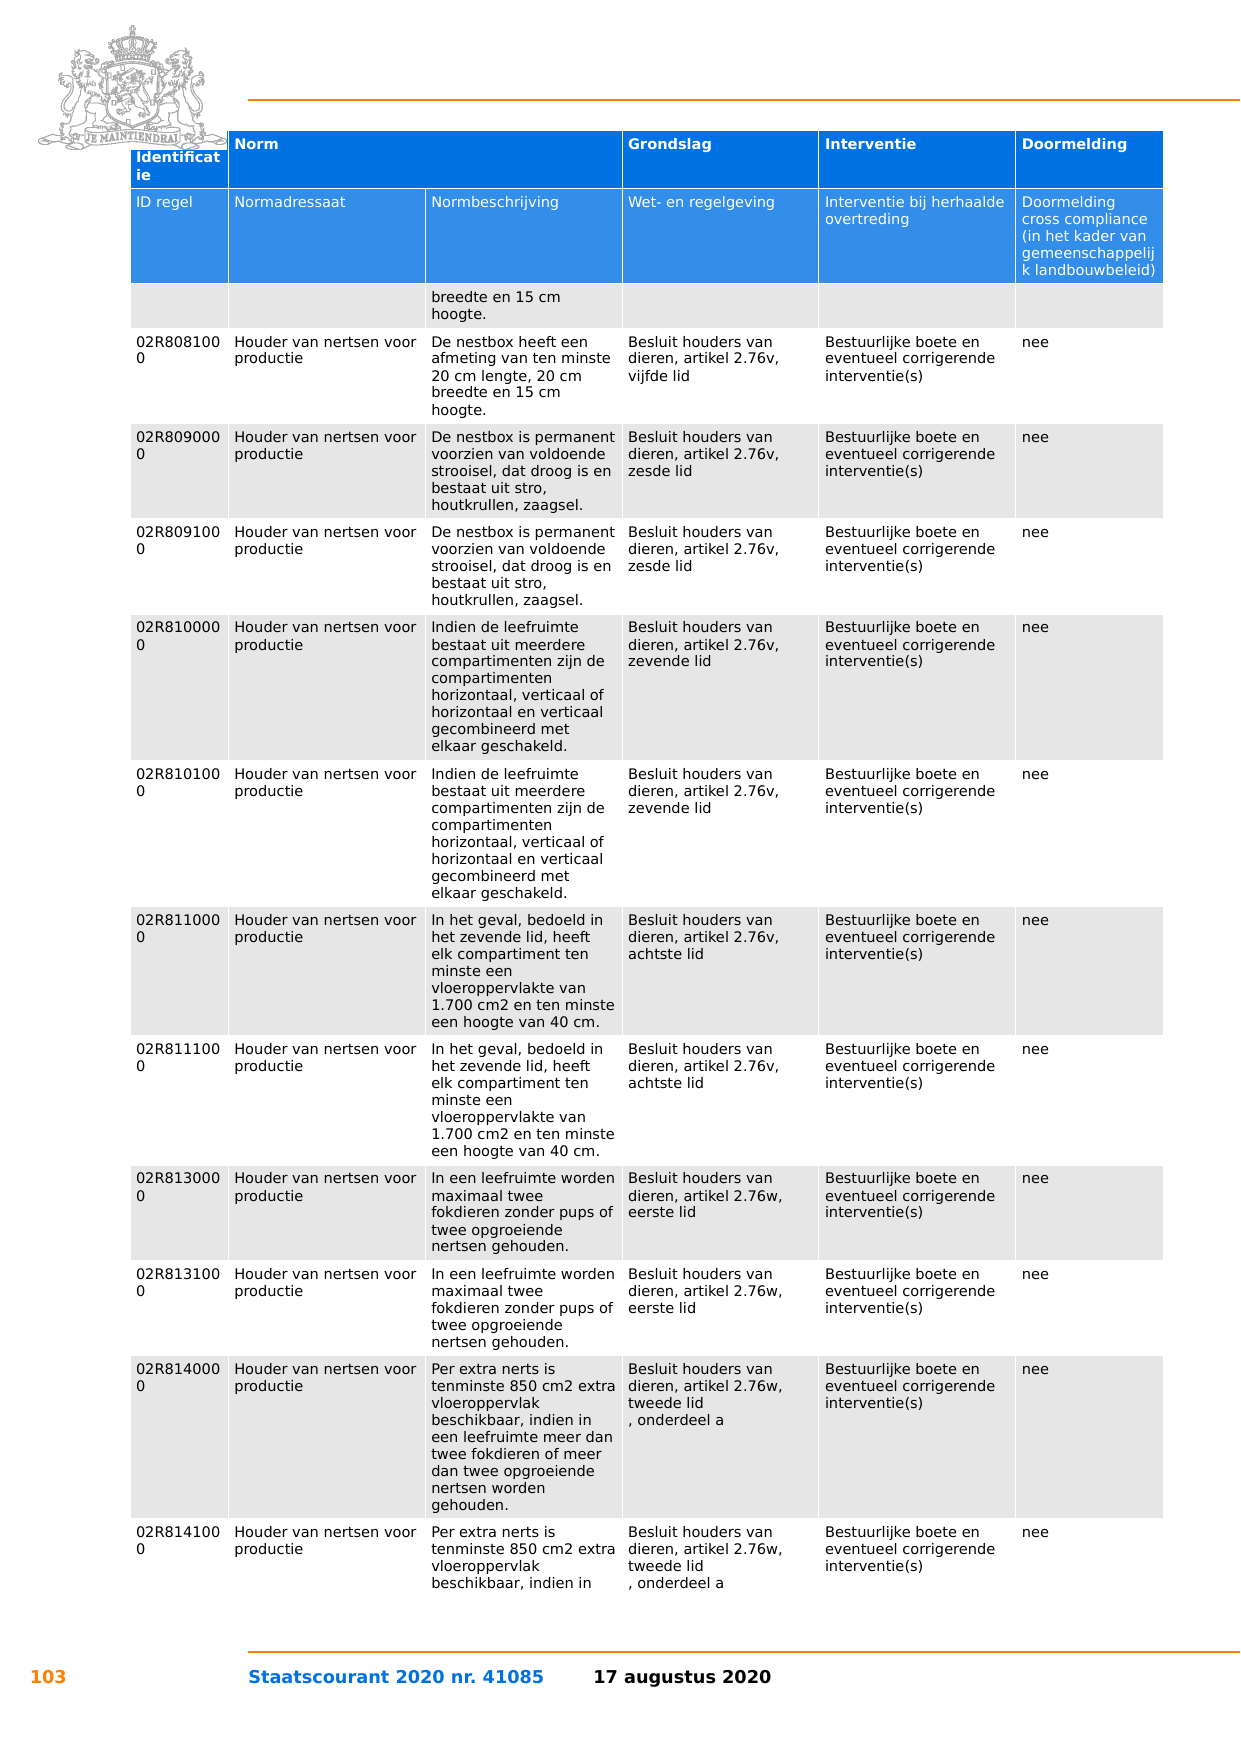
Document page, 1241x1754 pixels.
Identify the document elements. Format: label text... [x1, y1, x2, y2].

table_cell Besluit houders van dieren, artikel 2.76v, zevende lid [623, 615, 818, 760]
table_cell Houder van nertsen voor productie [229, 1261, 425, 1355]
table_cell [623, 284, 818, 328]
table_header Grondslag [623, 131, 818, 188]
table_cell Houder van nertsen voor productie [229, 329, 425, 423]
table_cell nee [1016, 1166, 1163, 1260]
table_cell 02R8090000 [131, 424, 228, 518]
table_cell Besluit houders van dieren, artikel 2.76v, zesde lid [623, 519, 818, 614]
table_cell Houder van nertsen voor productie [229, 907, 425, 1035]
table_cell Wet- en regelgeving [623, 189, 818, 283]
table_header Norm [229, 131, 622, 188]
table_cell Indien de leefruimte bestaat uit meerdere compartimenten zijn de compartimenten horizontaal, verticaal of horizontaal en verticaal gecombineerd met elkaar geschakeld. [426, 615, 622, 760]
table_cell Bestuurlijke boete en eventueel corrigerende interventie(s) [819, 1356, 1015, 1518]
table_cell In een leefruimte worden maximaal twee fokdieren zonder pups of twee opgroeiende nertsen gehouden. [426, 1261, 622, 1355]
table_cell Houder van nertsen voor productie [229, 1356, 425, 1518]
picture [38, 25, 227, 150]
table_cell Normbeschrijving [426, 189, 622, 283]
table_cell In het geval, bedoeld in het zevende lid, heeft elk compartiment ten minste een vloeroppervlakte van 1.700 cm2 en ten minste een hoogte van 40 cm. [426, 1036, 622, 1165]
table_cell 02R8131000 [131, 1261, 228, 1355]
table_cell 02R8141000 [131, 1520, 228, 1597]
table_cell nee [1016, 1520, 1163, 1597]
table_cell nee [1016, 1261, 1163, 1355]
table_cell Besluit houders van dieren, artikel 2.76w, eerste lid [623, 1261, 818, 1355]
table_cell [819, 284, 1015, 328]
table_cell breedte en 15 cm hoogte. [426, 284, 622, 328]
table_cell Normadressaat [229, 189, 425, 283]
table_cell nee [1016, 329, 1163, 423]
table_cell Houder van nertsen voor productie [229, 615, 425, 760]
table_cell 02R8140000 [131, 1356, 228, 1518]
table_cell Bestuurlijke boete en eventueel corrigerende interventie(s) [819, 519, 1015, 614]
table_cell 02R8130000 [131, 1166, 228, 1260]
table_cell nee [1016, 761, 1163, 906]
table_cell Besluit houders van dieren, artikel 2.76v, zesde lid [623, 424, 818, 518]
table_cell Besluit houders van dieren, artikel 2.76v, achtste lid [623, 1036, 818, 1165]
table_cell Doormelding cross compliance (in het kader van gemeenschappelijk landbouwbeleid) [1016, 189, 1163, 283]
table_cell Bestuurlijke boete en eventueel corrigerende interventie(s) [819, 424, 1015, 518]
table_cell In het geval, bedoeld in het zevende lid, heeft elk compartiment ten minste een vloeroppervlakte van 1.700 cm2 en ten minste een hoogte van 40 cm. [426, 907, 622, 1035]
table_cell Per extra nerts is tenminste 850 cm2 extra vloeroppervlak beschikbaar, indien in een leefruimte meer dan twee fokdieren of meer dan twee opgroeiende nertsen worden gehouden. [426, 1356, 622, 1518]
table_cell Besluit houders van dieren, artikel 2.76w, tweede lid , onderdeel a [623, 1520, 818, 1597]
table_cell De nestbox is permanent voorzien van voldoende strooisel, dat droog is en bestaat uit stro, houtkrullen, zaagsel. [426, 519, 622, 614]
table_header Interventie [819, 131, 1015, 188]
table_cell 02R8101000 [131, 761, 228, 906]
table_cell nee [1016, 519, 1163, 614]
table_cell Per extra nerts is tenminste 850 cm2 extra vloeroppervlak beschikbaar, indien in [426, 1520, 622, 1597]
table_cell nee [1016, 1036, 1163, 1165]
table_cell Bestuurlijke boete en eventueel corrigerende interventie(s) [819, 1166, 1015, 1260]
table_cell 02R8111000 [131, 1036, 228, 1165]
table_cell Bestuurlijke boete en eventueel corrigerende interventie(s) [819, 615, 1015, 760]
table_cell Bestuurlijke boete en eventueel corrigerende interventie(s) [819, 1520, 1015, 1597]
table_cell 02R8100000 [131, 615, 228, 760]
table_cell Houder van nertsen voor productie [229, 761, 425, 906]
table_cell [131, 284, 228, 328]
table_cell In een leefruimte worden maximaal twee fokdieren zonder pups of twee opgroeiende nertsen gehouden. [426, 1166, 622, 1260]
table_header Doormelding [1016, 131, 1163, 188]
table_cell Bestuurlijke boete en eventueel corrigerende interventie(s) [819, 1261, 1015, 1355]
table_cell nee [1016, 907, 1163, 1035]
table_cell Besluit houders van dieren, artikel 2.76v, vijfde lid [623, 329, 818, 423]
table_cell nee [1016, 615, 1163, 760]
table_cell Bestuurlijke boete en eventueel corrigerende interventie(s) [819, 907, 1015, 1035]
table_header Identificatie [131, 131, 228, 188]
table_cell Indien de leefruimte bestaat uit meerdere compartimenten zijn de compartimenten horizontaal, verticaal of horizontaal en verticaal gecombineerd met elkaar geschakeld. [426, 761, 622, 906]
table_cell Bestuurlijke boete en eventueel corrigerende interventie(s) [819, 761, 1015, 906]
table_cell Houder van nertsen voor productie [229, 424, 425, 518]
table_cell De nestbox is permanent voorzien van voldoende strooisel, dat droog is en bestaat uit stro, houtkrullen, zaagsel. [426, 424, 622, 518]
table_cell nee [1016, 1356, 1163, 1518]
table_cell Besluit houders van dieren, artikel 2.76v, zevende lid [623, 761, 818, 906]
table_cell Houder van nertsen voor productie [229, 1520, 425, 1597]
table_cell Besluit houders van dieren, artikel 2.76w, tweede lid , onderdeel a [623, 1356, 818, 1518]
table_cell De nestbox heeft een afmeting van ten minste 20 cm lengte, 20 cm breedte en 15 cm hoogte. [426, 329, 622, 423]
table_cell Houder van nertsen voor productie [229, 1166, 425, 1260]
table_cell ID regel [131, 189, 228, 283]
table_cell 02R8110000 [131, 907, 228, 1035]
table_cell Houder van nertsen voor productie [229, 519, 425, 614]
table_cell Bestuurlijke boete en eventueel corrigerende interventie(s) [819, 329, 1015, 423]
table_cell Bestuurlijke boete en eventueel corrigerende interventie(s) [819, 1036, 1015, 1165]
table_cell Interventie bij herhaalde overtreding [819, 189, 1015, 283]
table_cell 02R8091000 [131, 519, 228, 614]
table_cell Besluit houders van dieren, artikel 2.76w, eerste lid [623, 1166, 818, 1260]
table_cell nee [1016, 424, 1163, 518]
table_cell [229, 284, 425, 328]
table_cell [1016, 284, 1163, 328]
table_cell 02R8081000 [131, 329, 228, 423]
table_cell Besluit houders van dieren, artikel 2.76v, achtste lid [623, 907, 818, 1035]
table_cell Houder van nertsen voor productie [229, 1036, 425, 1165]
